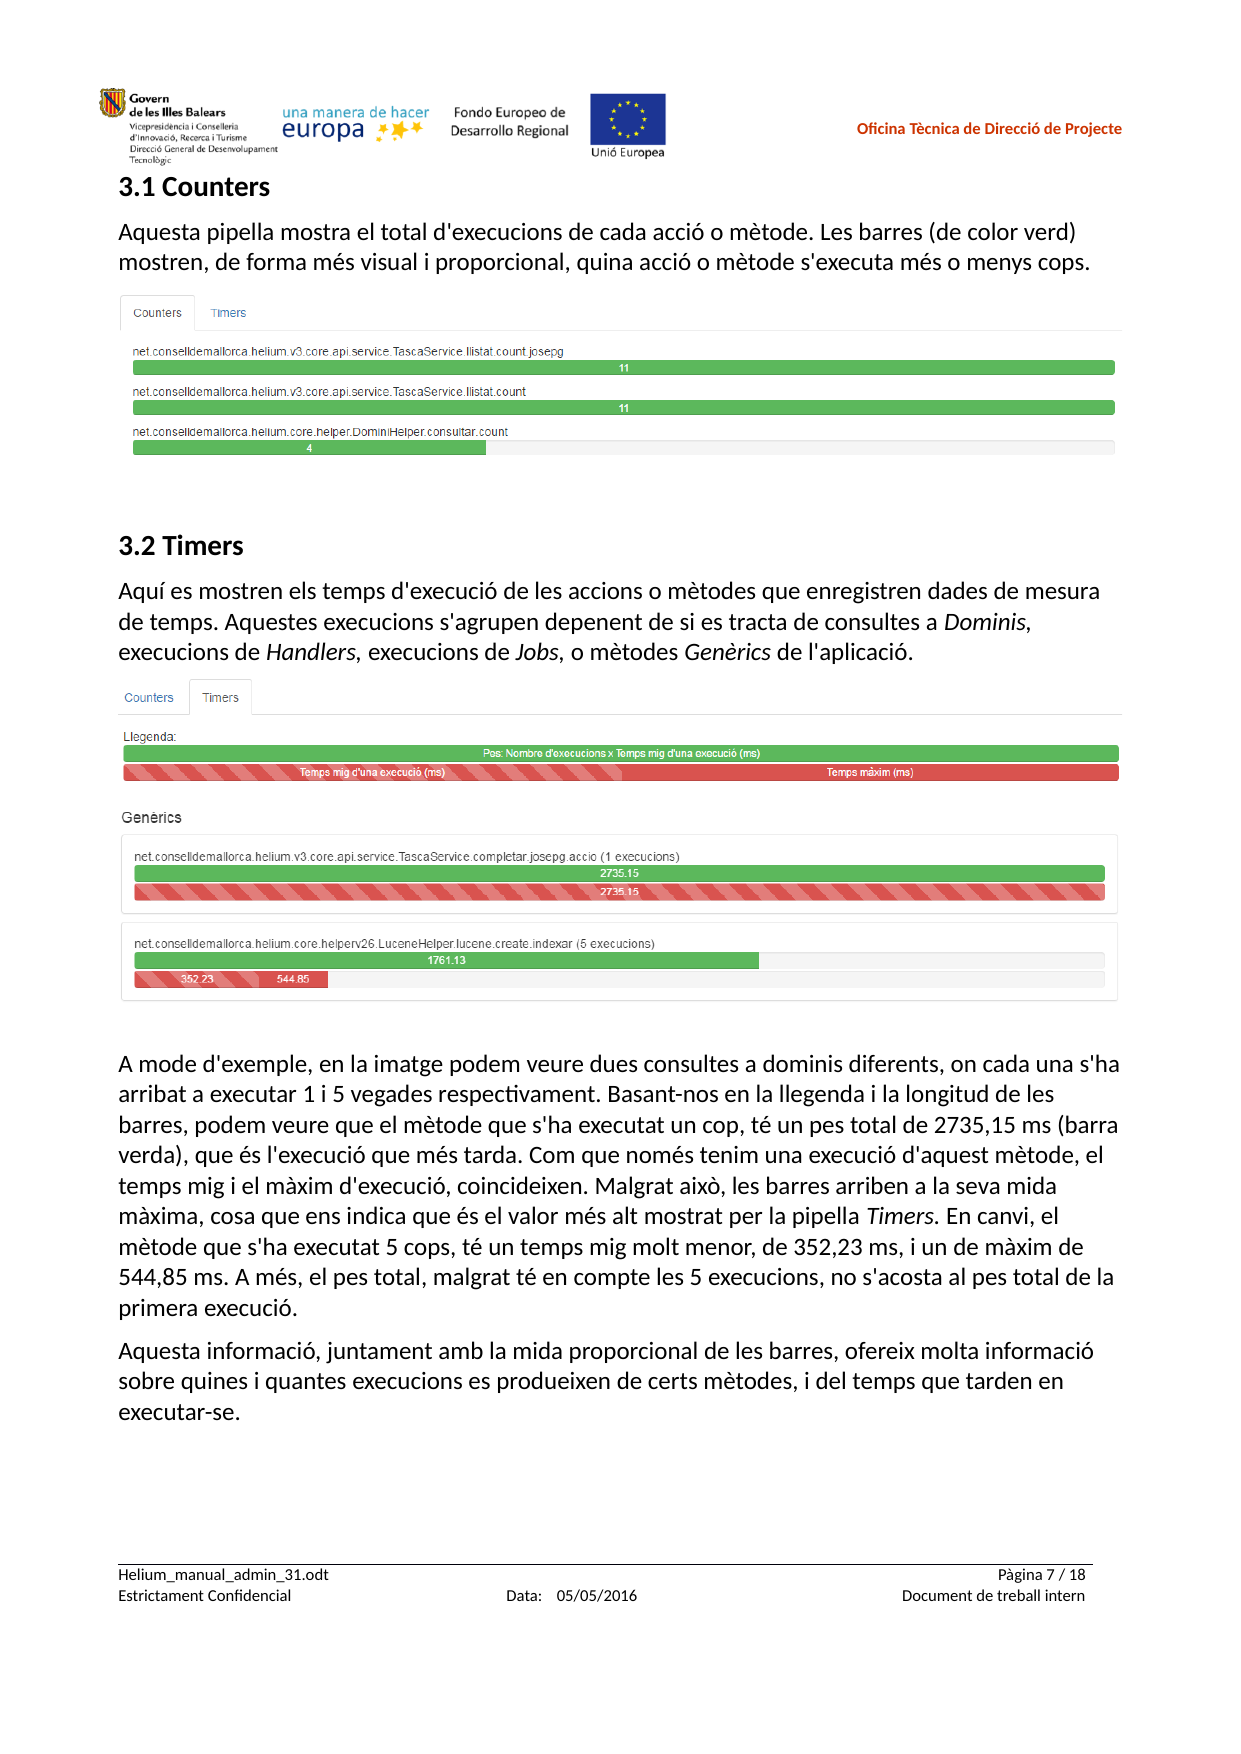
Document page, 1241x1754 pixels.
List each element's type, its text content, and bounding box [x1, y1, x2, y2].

subtitle 3.2 Timers [118, 527, 1122, 563]
picture [118, 807, 1123, 1005]
text Aquesta informació, juntament amb la mida proporcional de les barres, ofereix molta informació sobre quines i quantes execucions es produeixen de certs mètodes, i del temps que tarden en executar-se. [118, 1335, 1122, 1427]
text Aquesta pipella mostra el total d'execucions de cada acció o mètode. Les barres (de color verd) mostren, de forma més visual i proporcional, quina acció o mètode s'executa més o menys cops. [118, 216, 1122, 277]
text Aquí es mostren els temps d'execució de les accions o mètodes que enregistren dades de mesura de temps. Aquestes execucions s'agrupen depenent de si es tracta de consultes a Dominis, execucions de Handlers, execucions de Jobs, o mètodes Genèrics de l'aplicació. [118, 575, 1122, 667]
picture [99, 87, 668, 166]
text A mode d'exemple, en la imatge podem veure dues consultes a dominis diferents, on cada una s'ha arribat a executar 1 i 5 vegades respectivament. Basant-nos en la llegenda i la longitud de les barres, podem veure que el mètode que s'ha executat un cop, té un pes total de 2735,15 ms (barra verda), que és l'execució que més tarda. Com que només tenim una execució d'aquest mètode, el temps mig i el màxim d'execució, coincideixen. Malgrat això, les barres arriben a la seva mida màxima, cosa que ens indica que és el valor més alt mostrat per la pipella Timers. En canvi, el mètode que s'ha executat 5 cops, té un temps mig molt menor, de 352,23 ms, i un de màxim de 544,85 ms. A més, el pes total, malgrat té en compte les 5 execucions, no s'acosta al pes total de la primera execució. [118, 1048, 1122, 1322]
picture [118, 679, 1123, 784]
subtitle 3.1 Counters [118, 168, 1122, 203]
picture [118, 289, 1123, 459]
